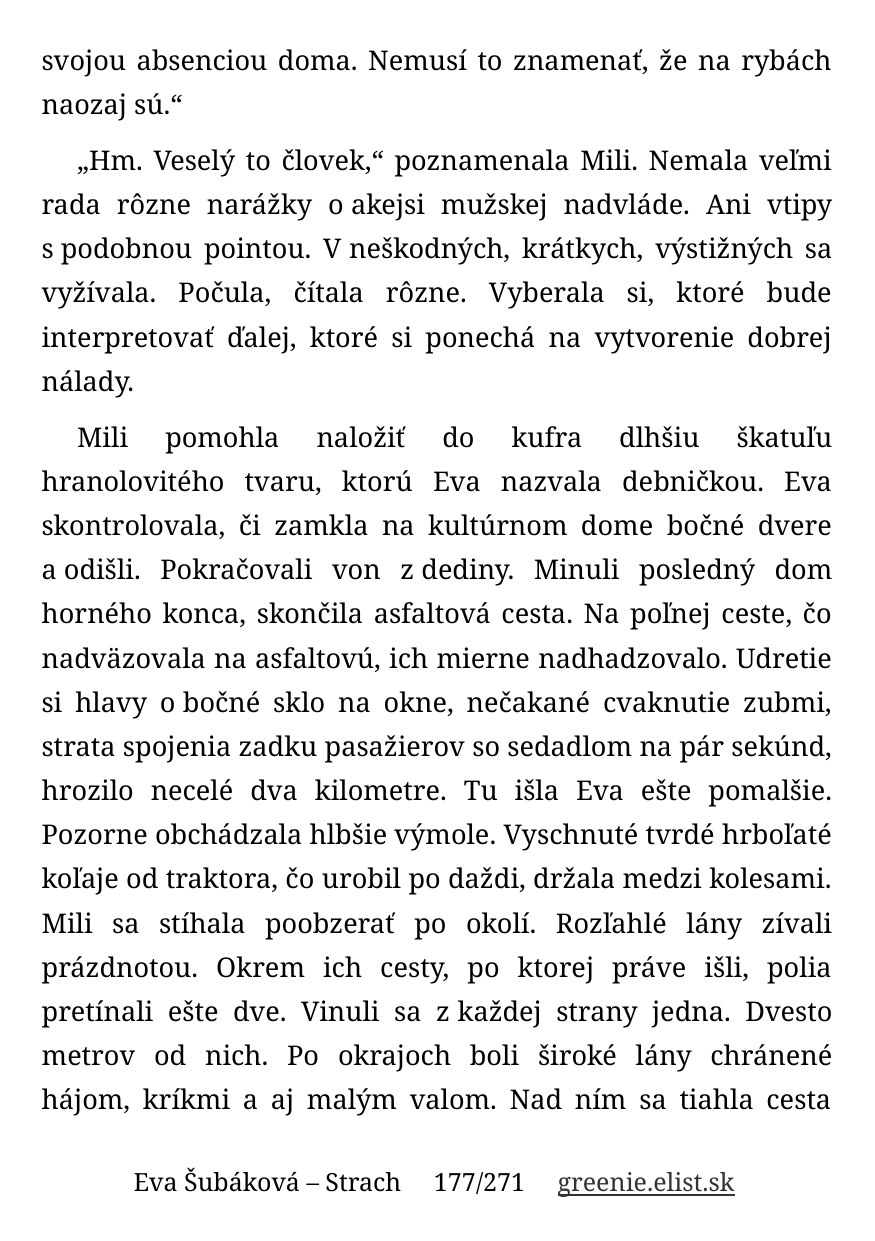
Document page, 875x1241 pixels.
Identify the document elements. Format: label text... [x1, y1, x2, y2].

text Mili pomohla naložiť do kufra dlhšiu škatuľu hranolovitého tvaru, ktorú Eva nazvala debničkou. Eva skontrolovala, či zamkla na kultúrnom dome bočné dvere a odišli. Pokračovali von z dediny. Minuli posledný dom horného konca, skončila asfaltová cesta. Na poľnej ceste, čo nadväzovala na asfaltovú, ich mierne nadhadzovalo. Udretie si hlavy o bočné sklo na okne, nečakané cvaknutie zubmi, strata spojenia zadku pasažierov so sedadlom na pár sekúnd, hrozilo necelé dva kilometre. Tu išla Eva ešte pomalšie. Pozorne obchádzala hlbšie výmole. Vyschnuté tvrdé hrboľaté koľaje od traktora, čo urobil po daždi, držala medzi kolesami. Mili sa stíhala poobzerať po okolí. Rozľahlé lány zívali prázdnotou. Okrem ich cesty, po ktorej práve išli, polia pretínali ešte dve. Vinuli sa z každej strany jedna. Dvesto metrov od nich. Po okrajoch boli široké lány chránené hájom, kríkmi a aj malým valom. Nad ním sa tiahla cesta [41, 418, 833, 1118]
text „Hm. Veselý to človek,“ poznamenala Mili. Nemala veľmi rada rôzne narážky o akejsi mužskej nadvláde. Ani vtipy s podobnou pointou. V neškodných, krátkych, výstižných sa vyžívala. Počula, čítala rôzne. Vyberala si, ktoré bude interpretovať ďalej, ktoré si ponechá na vytvorenie dobrej nálady. [41, 141, 833, 399]
text svojou absenciou doma. Nemusí to znamenať, že na rybách naozaj sú.“ [41, 41, 833, 122]
